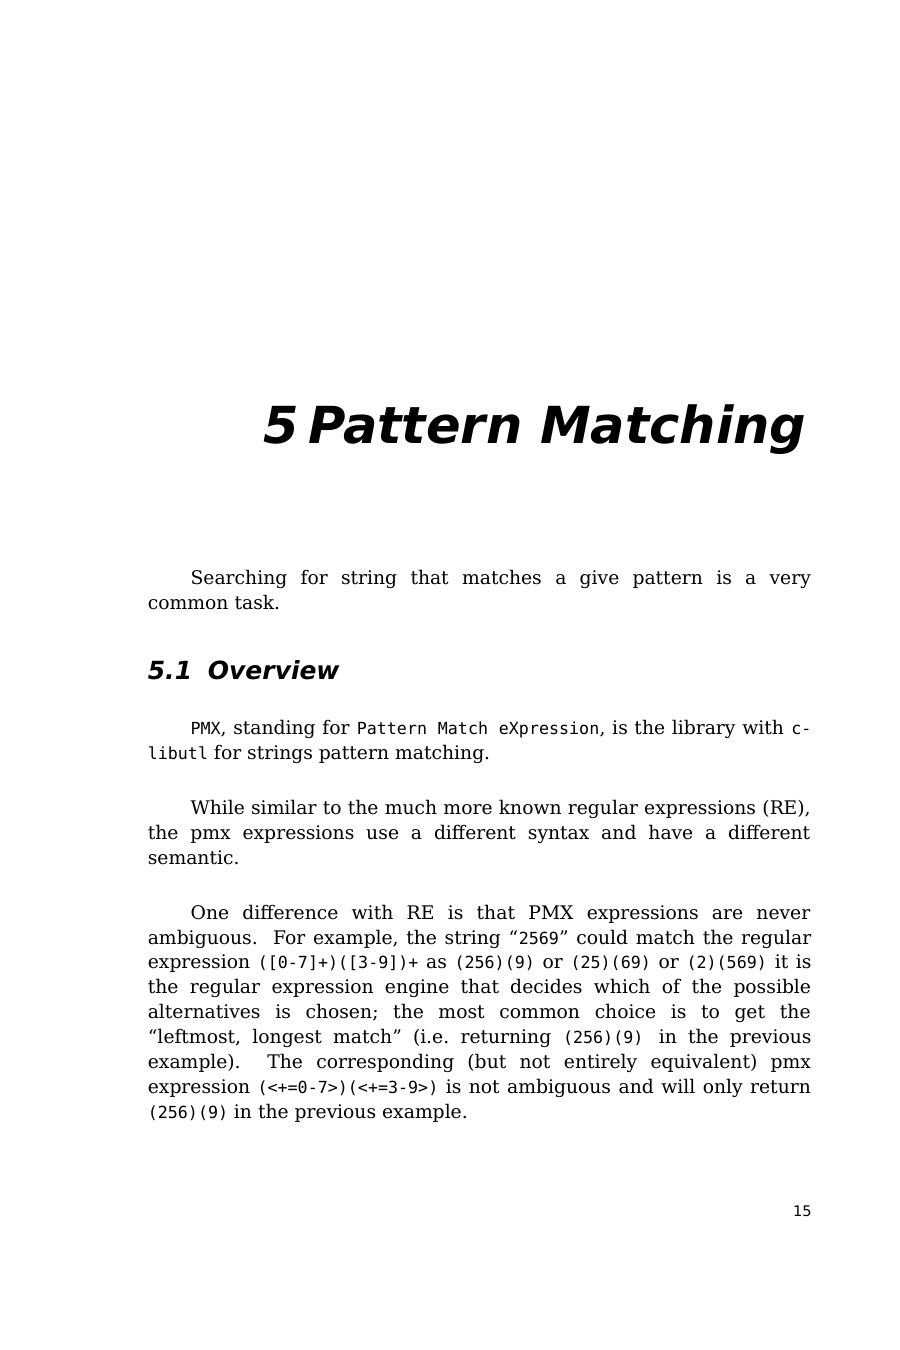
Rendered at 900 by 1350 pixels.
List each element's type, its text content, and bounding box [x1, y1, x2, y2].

text While similar to the much more known regular expressions (RE), the pmx expressions use a different syntax and have a different semantic. [148, 797, 811, 869]
text PMX, standing for Pattern Match eXpression, is the library with c-libutl for strings pattern matching. [148, 717, 811, 764]
text One difference with RE is that PMX expressions are never ambiguous. For example, the string “2569” could match the regular expression ([0-7]+)([3-9])+ as (256)(9) or (25)(69) or (2)(569) it is the regular expression engine that decides which of the possible alternatives is chosen; the most common choice is to get the “leftmost, longest match” (i.e. returning (256)(9) in the previous example). The corresponding (but not entirely equivalent) pmx expression (<+=0-7>)(<+=3-9>) is not ambiguous and will only return (256)(9) in the previous example. [148, 902, 811, 1123]
subtitle Overview [148, 657, 811, 686]
subtitle Pattern Matching [148, 396, 811, 455]
text Searching for string that matches a give pattern is a very common task. [148, 567, 811, 613]
